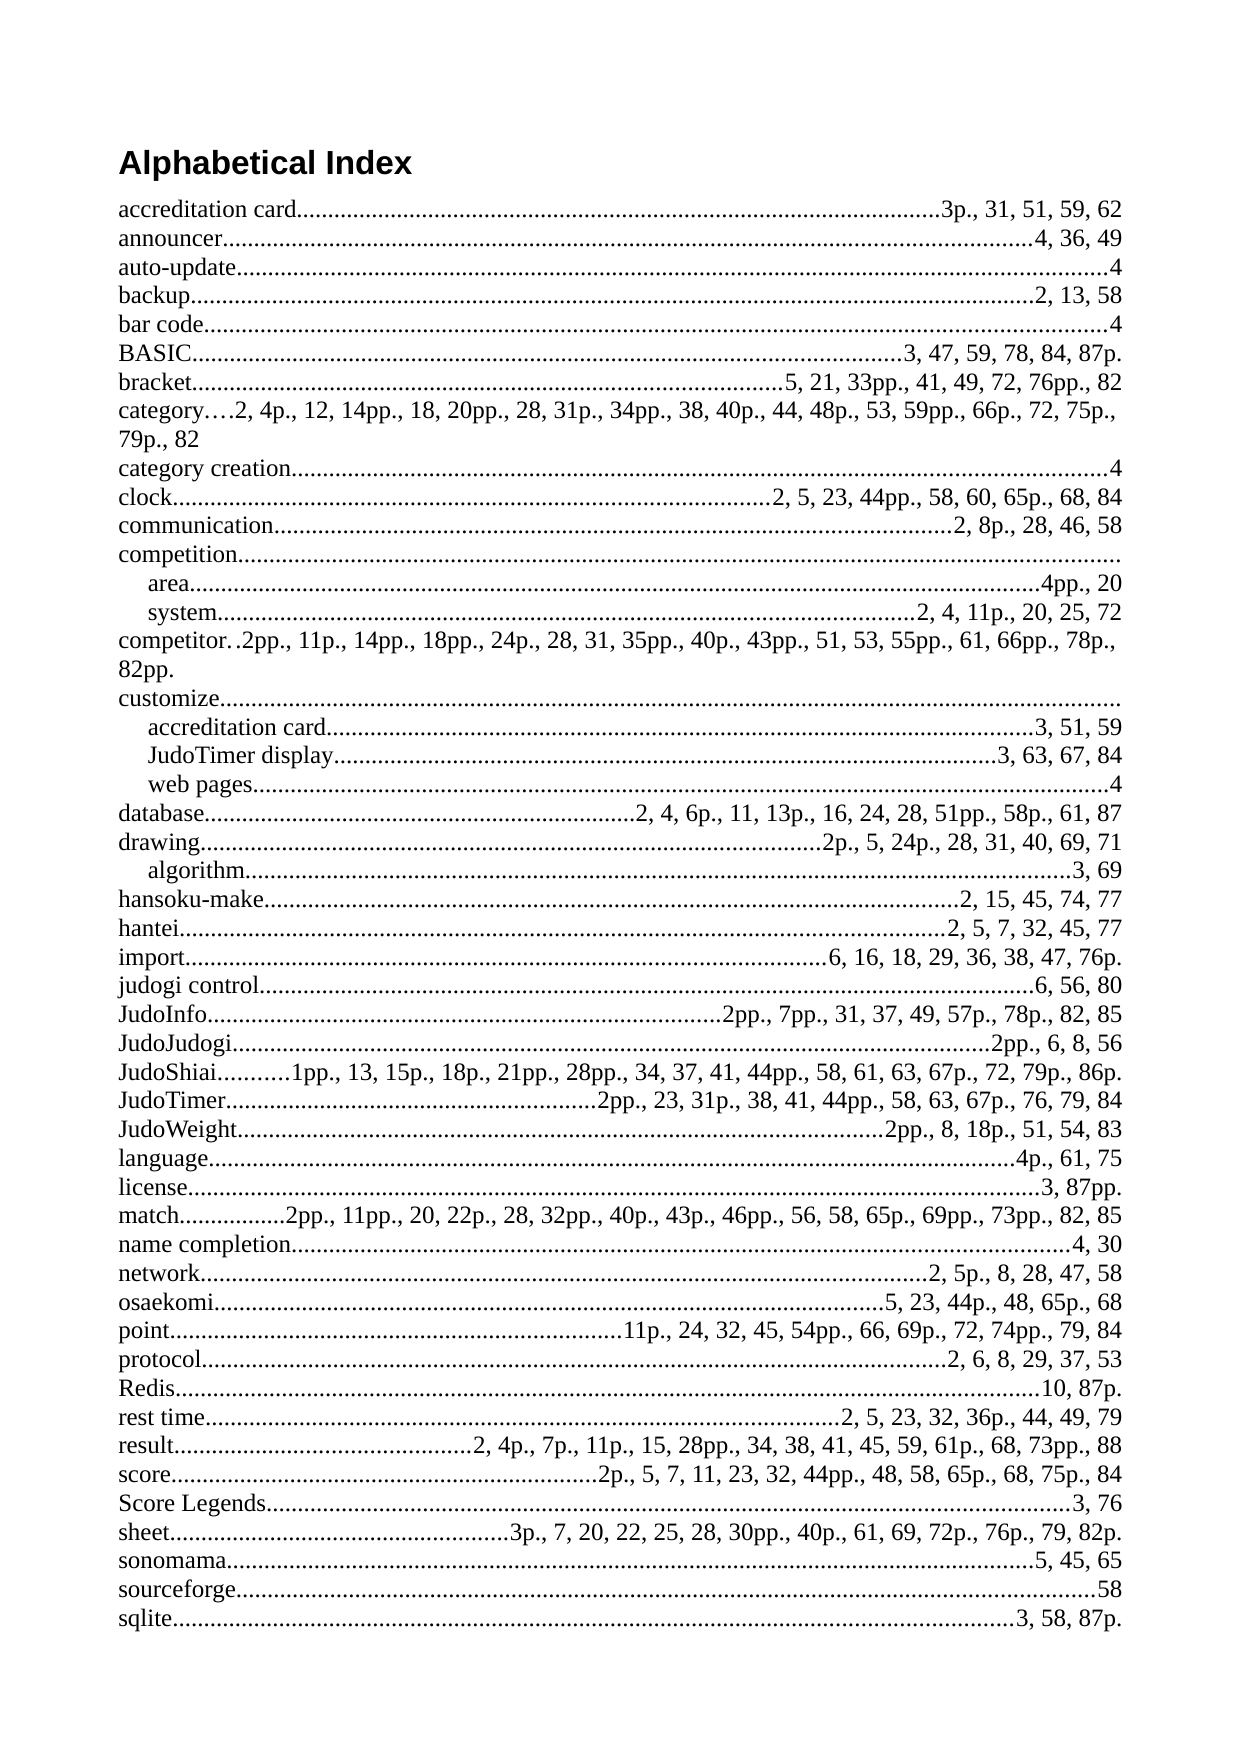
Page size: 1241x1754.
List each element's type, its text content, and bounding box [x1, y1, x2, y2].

text category 2, 4p., 12, 14pp., 18, 20pp., 28, 31p., 34pp., 38, 40p., 44, 48p., 53, 59pp., 66p., 72, 75p., 79p., 82 [118, 395, 1122, 453]
text web pages 4 [148, 769, 1122, 798]
text database 2, 4, 6p., 11, 13p., 16, 24, 28, 51pp., 58p., 61, 87 [118, 798, 1122, 827]
text import 6, 16, 18, 29, 36, 38, 47, 76p. [118, 942, 1122, 970]
text protocol 2, 6, 8, 29, 37, 53 [118, 1344, 1122, 1373]
text bar code 4 [118, 309, 1122, 338]
text auto-update 4 [118, 252, 1122, 280]
text system 2, 4, 11p., 20, 25, 72 [148, 597, 1122, 625]
text communication 2, 8p., 28, 46, 58 [118, 510, 1122, 539]
text drawing 2p., 5, 24p., 28, 31, 40, 69, 71 [118, 827, 1122, 855]
text JudoWeight 2pp., 8, 18p., 51, 54, 83 [118, 1114, 1122, 1143]
text rest time 2, 5, 23, 32, 36p., 44, 49, 79 [118, 1402, 1122, 1430]
text JudoTimer 2pp., 23, 31p., 38, 41, 44pp., 58, 63, 67p., 76, 79, 84 [118, 1085, 1122, 1114]
text algorithm 3, 69 [148, 855, 1122, 884]
text Redis 10, 87p. [118, 1373, 1122, 1402]
text JudoTimer display 3, 63, 67, 84 [148, 740, 1122, 769]
text clock 2, 5, 23, 44pp., 58, 60, 65p., 68, 84 [118, 482, 1122, 510]
text area 4pp., 20 [148, 568, 1122, 597]
text sqlite 3, 58, 87p. [118, 1603, 1122, 1632]
text Score Legends 3, 76 [118, 1488, 1122, 1517]
text hantei 2, 5, 7, 32, 45, 77 [118, 913, 1122, 942]
text judogi control 6, 56, 80 [118, 970, 1122, 999]
text backup 2, 13, 58 [118, 280, 1122, 309]
text sourceforge 58 [118, 1574, 1122, 1603]
text name completion 4, 30 [118, 1229, 1122, 1258]
text announcer 4, 36, 49 [118, 223, 1122, 252]
text category creation 4 [118, 453, 1122, 482]
text competition [118, 539, 1122, 568]
text sonomama 5, 45, 65 [118, 1545, 1122, 1574]
text score 2p., 5, 7, 11, 23, 32, 44pp., 48, 58, 65p., 68, 75p., 84 [118, 1459, 1122, 1488]
text point 11p., 24, 32, 45, 54pp., 66, 69p., 72, 74pp., 79, 84 [118, 1315, 1122, 1344]
text competitor 2pp., 11p., 14pp., 18pp., 24p., 28, 31, 35pp., 40p., 43pp., 51, 53, 55pp., 61, 66pp., 78p., 82pp. [118, 625, 1122, 683]
text JudoJudogi 2pp., 6, 8, 56 [118, 1028, 1122, 1057]
text accreditation card 3, 51, 59 [148, 712, 1122, 740]
text result 2, 4p., 7p., 11p., 15, 28pp., 34, 38, 41, 45, 59, 61p., 68, 73pp., 88 [118, 1430, 1122, 1459]
text customize [118, 683, 1122, 712]
text JudoInfo 2pp., 7pp., 31, 37, 49, 57p., 78p., 82, 85 [118, 999, 1122, 1028]
text hansoku-make 2, 15, 45, 74, 77 [118, 884, 1122, 913]
text match 2pp., 11pp., 20, 22p., 28, 32pp., 40p., 43p., 46pp., 56, 58, 65p., 69pp., 73pp., 82, 85 [118, 1200, 1122, 1229]
text license 3, 87pp. [118, 1172, 1122, 1200]
text osaekomi 5, 23, 44p., 48, 65p., 68 [118, 1287, 1122, 1315]
text accreditation card 3p., 31, 51, 59, 62 [118, 194, 1122, 223]
text JudoShiai 1pp., 13, 15p., 18p., 21pp., 28pp., 34, 37, 41, 44pp., 58, 61, 63, 67p., 72, 79p., 86p. [118, 1057, 1122, 1085]
text BASIC 3, 47, 59, 78, 84, 87p. [118, 338, 1122, 367]
subtitle Alphabetical Index [118, 143, 1122, 182]
text bracket 5, 21, 33pp., 41, 49, 72, 76pp., 82 [118, 367, 1122, 395]
text sheet 3p., 7, 20, 22, 25, 28, 30pp., 40p., 61, 69, 72p., 76p., 79, 82p. [118, 1517, 1122, 1545]
text language 4p., 61, 75 [118, 1143, 1122, 1172]
text network 2, 5p., 8, 28, 47, 58 [118, 1258, 1122, 1287]
